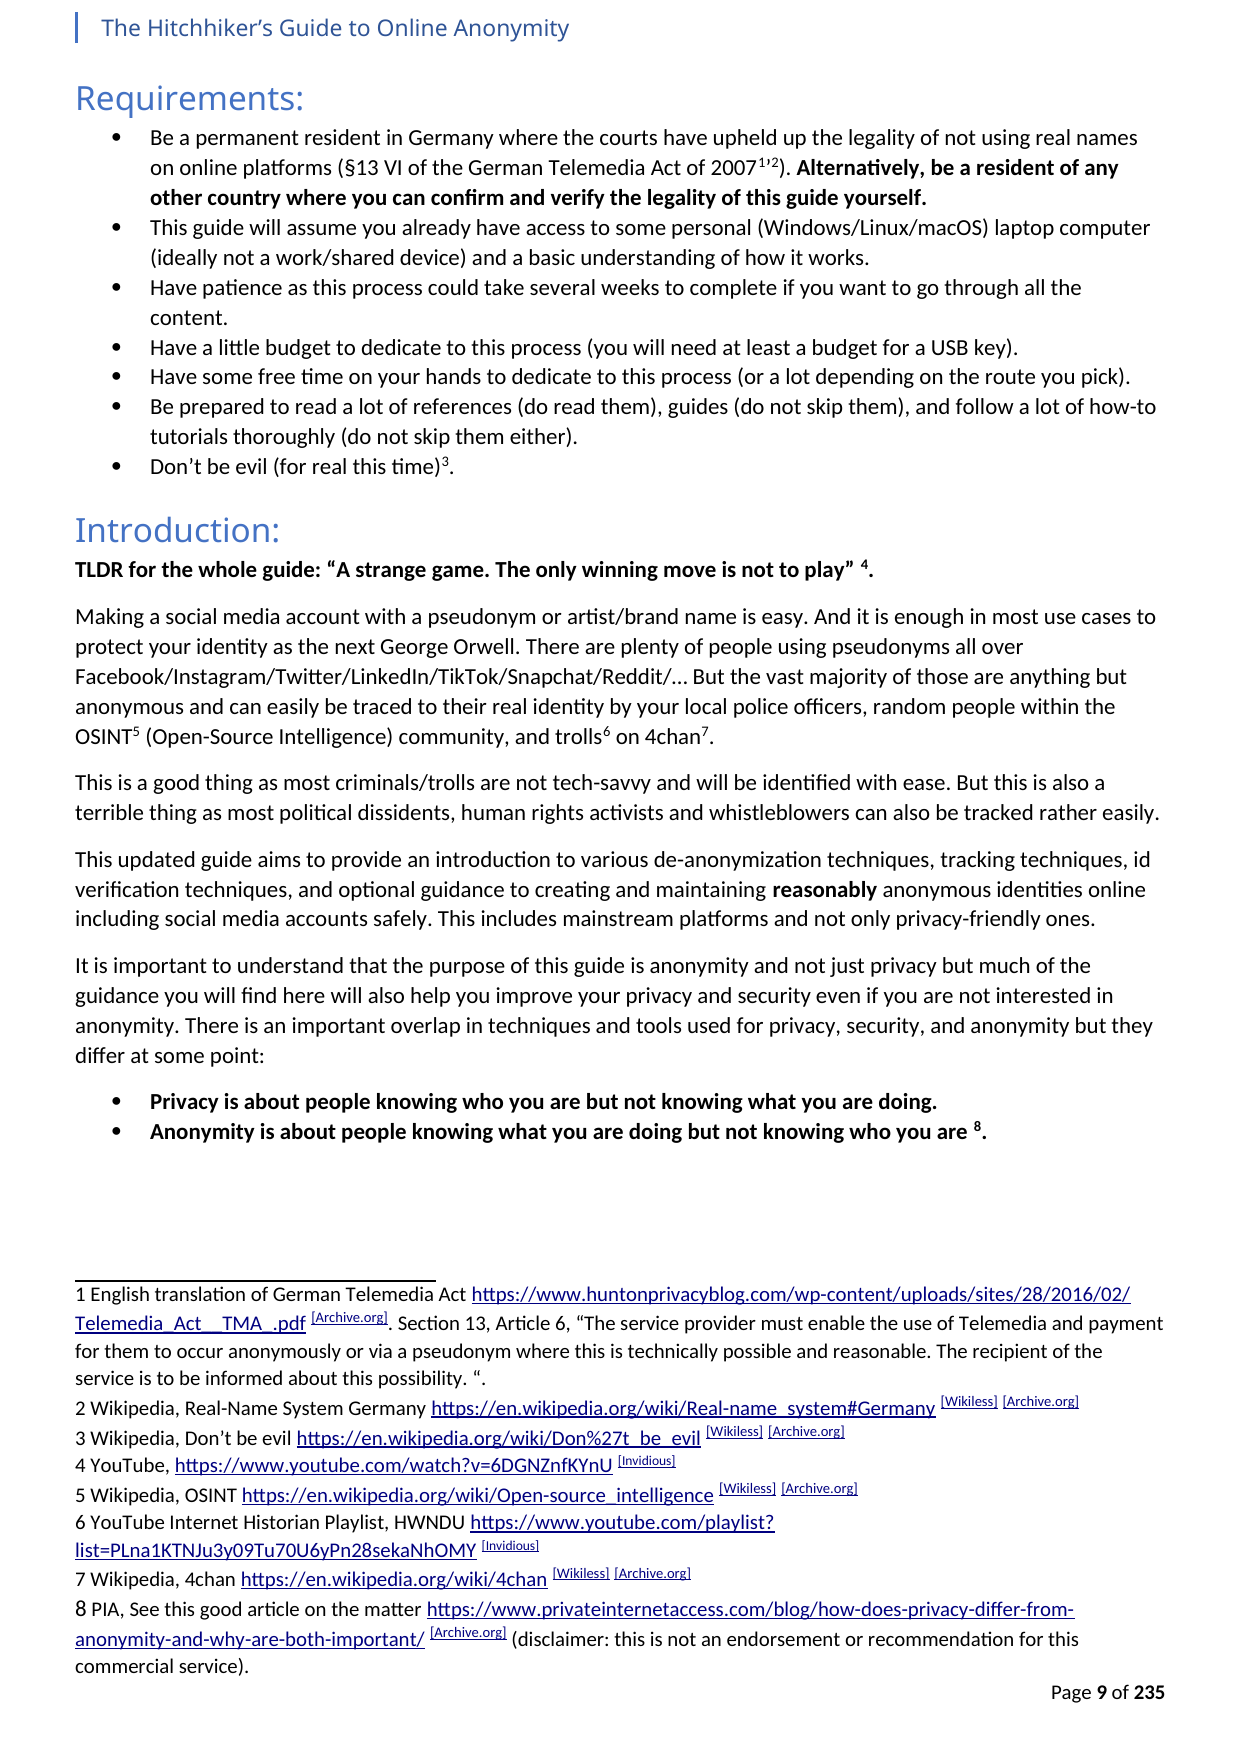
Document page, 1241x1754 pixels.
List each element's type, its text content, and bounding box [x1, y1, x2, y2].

list English translation of German Telemedia Act https://www.huntonprivacyblog.com/wp-content/uploads/sites/28/2016/02/Telemedia_Act__TMA_.pdf [Archive.org]. Section 13, Article 6, “The service provider must enable the use of Telemedia and payment for them to occur anonymously or via a pseudonym where this is technically possible and reasonable. The recipient of the service is to be informed about this possibility. “. [75, 1281, 1165, 1391]
text YouTube, https://www.youtube.com/watch?v=6DGNZnfKYnU [Invidious] [75, 1452, 1165, 1478]
list Privacy is about people knowing who you are but not knowing what you are doing. [112, 1087, 1165, 1115]
text This is a good thing as most criminals/trolls are not tech-savvy and will be identified with ease. But this is also a terrible thing as most political dissidents, human rights activists and whistleblowers can also be tracked rather easily. [75, 768, 1165, 826]
list Have patience as this process could take several weeks to complete if you want to go through all the content. [112, 273, 1165, 331]
list Be prepared to read a lot of references (do read them), guides (do not skip them), and follow a lot of how-to tutorials thoroughly (do not skip them either). [112, 392, 1165, 450]
subtitle Introduction: [75, 507, 1165, 552]
text Making a social media account with a pseudonym or artist/brand name is easy. And it is enough in most use cases to protect your identity as the next George Orwell. There are plenty of people using pseudonyms all over Facebook/Instagram/Twitter/LinkedIn/TikTok/Snapchat/Reddit/… But the vast majority of those are anything but anonymous and can easily be traced to their real identity by your local police officers, random people within the OSINT (Open-Source Intelligence) community, and trolls on 4chan. [75, 602, 1165, 750]
list Anonymity is about people knowing what you are doing but not knowing who you are . [112, 1117, 1165, 1145]
text It is important to understand that the purpose of this guide is anonymity and not just privacy but much of the guidance you will find here will also help you improve your privacy and security even if you are not interested in anonymity. There is an important overlap in techniques and tools used for privacy, security, and anonymity but they differ at some point: [75, 951, 1165, 1069]
list PIA, See this good article on the matter https://www.privateinternetaccess.com/blog/how-does-privacy-differ-from-anonymity-and-why-are-both-important/ [Archive.org] (disclaimer: this is not an endorsement or recommendation for this commercial service). [75, 1594, 1165, 1679]
subtitle Requirements: [75, 75, 1165, 120]
text YouTube Internet Historian Playlist, HWNDU https://www.youtube.com/playlist?list=PLna1KTNJu3y09Tu70U6yPn28sekaNhOMY [Invidious] [75, 1509, 1165, 1562]
list Have a little budget to dedicate to this process (you will need at least a budget for a USB key). [112, 333, 1165, 361]
list Be a permanent resident in Germany where the courts have upheld up the legality of not using real names on online platforms (§13 VI of the German Telemedia Act of 2007’). Alternatively, be a resident of any other country where you can confirm and verify the legality of this guide yourself. [112, 123, 1165, 211]
list This guide will assume you already have access to some personal (Windows/Linux/macOS) laptop computer (ideally not a work/shared device) and a basic understanding of how it works. [112, 213, 1165, 271]
text This updated guide aims to provide an introduction to various de-anonymization techniques, tracking techniques, id verification techniques, and optional guidance to creating and maintaining reasonably anonymous identities online including social media accounts safely. This includes mainstream platforms and not only privacy-friendly ones. [75, 845, 1165, 933]
text TLDR for the whole guide: “A strange game. The only winning move is not to play” . [75, 556, 1165, 584]
text Wikipedia, 4chan https://en.wikipedia.org/wiki/4chan [Wikiless] [Archive.org] [75, 1564, 1165, 1592]
list Wikipedia, Real-Name System Germany https://en.wikipedia.org/wiki/Real-name_system#Germany [Wikiless] [Archive.org] [75, 1393, 1165, 1421]
list Don’t be evil (for real this time). [112, 452, 1165, 480]
text Wikipedia, OSINT https://en.wikipedia.org/wiki/Open-source_intelligence [Wikiless] [Archive.org] [75, 1480, 1165, 1508]
list Wikipedia, Don’t be evil https://en.wikipedia.org/wiki/Don%27t_be_evil [Wikiless] [Archive.org] [75, 1423, 1165, 1451]
list Have some free time on your hands to dedicate to this process (or a lot depending on the route you pick). [112, 362, 1165, 391]
